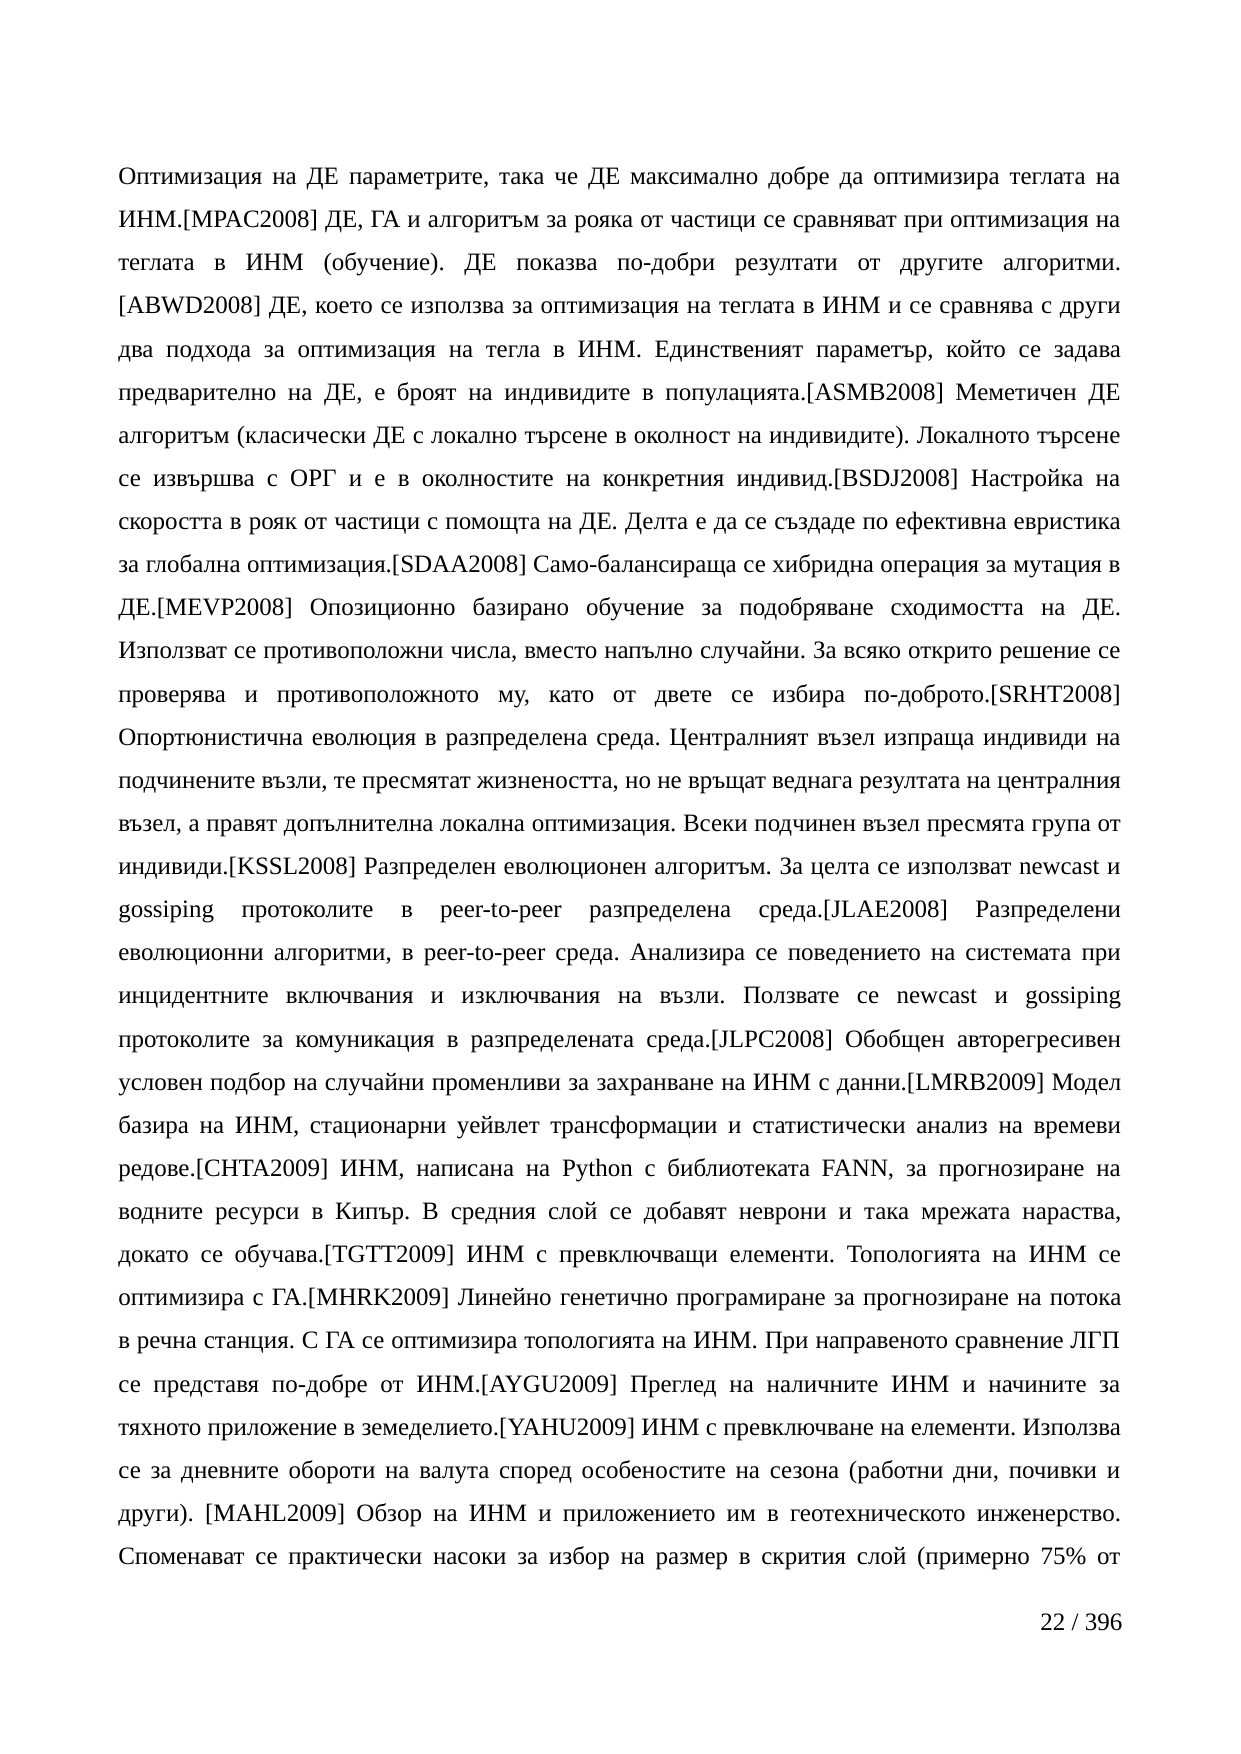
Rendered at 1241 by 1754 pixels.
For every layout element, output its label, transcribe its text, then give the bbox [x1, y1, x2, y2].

text Оптимизация на ДЕ параметрите, така че ДЕ максимално добре да оптимизира теглата на ИНМ.[MPAC2008] ДЕ, ГА и алгоритъм за рояка от частици се сравняват при оптимизация на теглата в ИНМ (обучение). ДЕ показва по-добри резултати от другите алгоритми.[ABWD2008] ДЕ, което се използва за оптимизация на теглата в ИНМ и се сравнява с други два подхода за оптимизация на тегла в ИНМ. Единственият параметър, който се задава предварително на ДЕ, е броят на индивидите в популацията.[ASMB2008] Меметичен ДЕ алгоритъм (класически ДЕ с локално търсене в околност на индивидите). Локалното търсене се извършва с ОРГ и е в околностите на конкретния индивид.[BSDJ2008] Настройка на скоростта в рояк от частици с помощта на ДЕ. Делта е да се създаде по ефективна евристика за глобална оптимизация.[SDAA2008] Само-балансираща се хибридна операция за мутация в ДЕ.[MEVP2008] Опозиционно базирано обучение за подобряване сходимостта на ДЕ. Използват се противоположни числа, вместо напълно случайни. За всяко открито решение се проверява и противоположното му, като от двете се избира по-доброто.[SRHT2008] Опортюнистична еволюция в разпределена среда. Централният възел изпраща индивиди на подчинените възли, те пресмятат жизнеността, но не връщат веднага резултата на централния възел, а правят допълнителна локална оптимизация. Всеки подчинен възел пресмята група от индивиди.[KSSL2008] Разпределен еволюционен алгоритъм. За целта се използват newcast и gossiping протоколите в peer-to-peer разпределена среда.[JLAE2008] Разпределени еволюционни алгоритми, в peer-to-peer среда. Анализира се поведението на системата при инцидентните включвания и изключвания на възли. Ползвате се newcast и gossiping протоколите за комуникация в разпределената среда.[JLPC2008] Обобщен авторегресивен условен подбор на случайни променливи за захранване на ИНМ с данни.[LMRB2009] Модел базира на ИНМ, стационарни уейвлет трансформации и статистически анализ на времеви редове.[CHTA2009] ИНМ, написана на Python с библиотеката FANN, за прогнозиране на водните ресурси в Кипър. В средния слой се добавят неврони и така мрежата нараства, докато се обучава.[TGTT2009] ИНМ с превключващи елементи. Топологията на ИНМ се оптимизира с ГА.[MHRK2009] Линейно генетично програмиране за прогнозиране на потока в речна станция. С ГА се оптимизира топологията на ИНМ. При направеното сравнение ЛГП се представя по-добре от ИНМ.[AYGU2009] Преглед на наличните ИНМ и начините за тяхното приложение в земеделието.[YAHU2009] ИНМ с превключване на елементи. Използва се за дневните обороти на валута според особеностите на сезона (работни дни, почивки и други). [MAHL2009] Обзор на ИНМ и приложението им в геотехническото инженерство. Споменават се практически насоки за избор на размер в скрития слой (примерно 75% от [118, 161, 1122, 1570]
